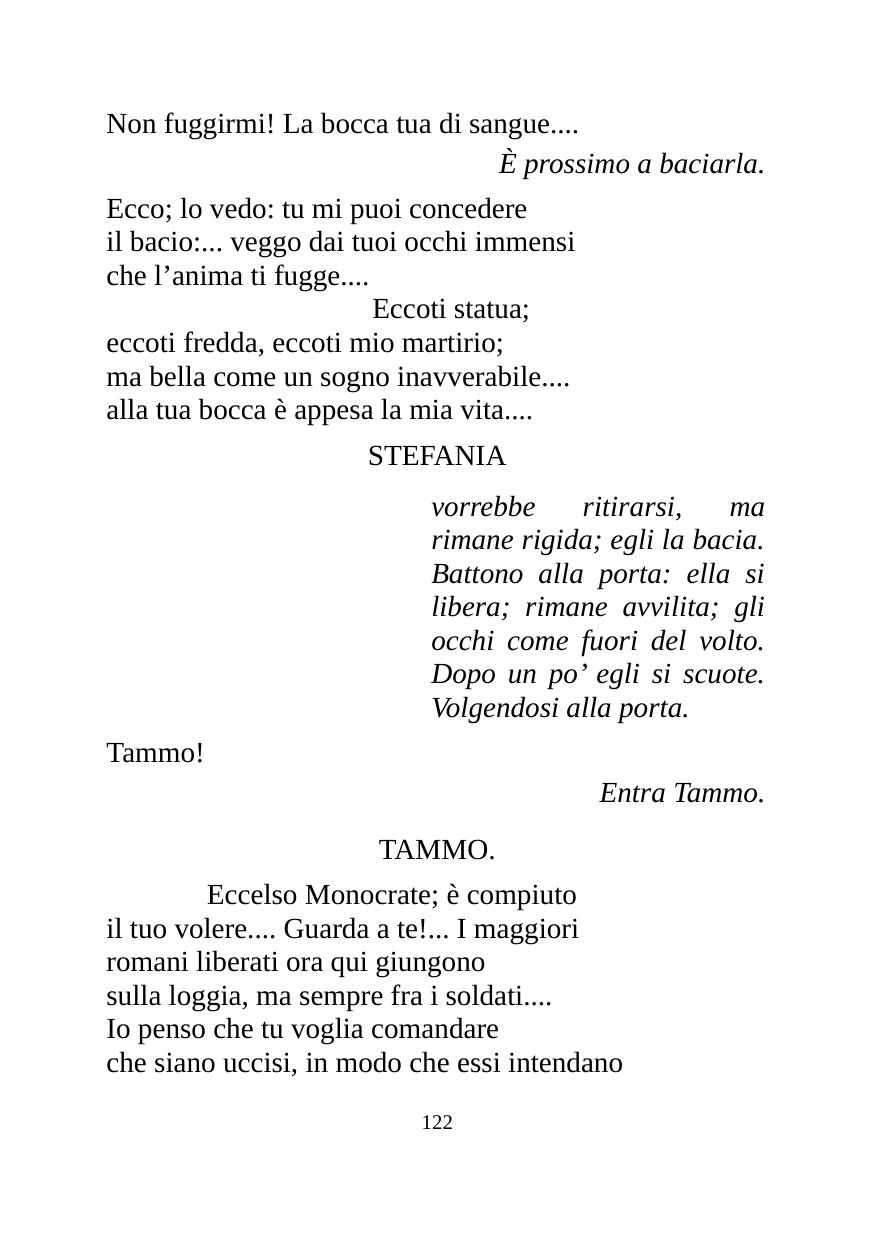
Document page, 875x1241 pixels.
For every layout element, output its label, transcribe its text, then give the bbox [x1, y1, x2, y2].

text Eccelso Monocrate; è compiuto il tuo volere.... Guarda a te!... I maggiori romani liberati ora qui giungono sulla loggia, ma sempre fra i soldati.... Io penso che tu voglia comandare che siano uccisi, in modo che essi intendano [106, 877, 768, 1078]
text Tammo! [106, 735, 768, 769]
text Ecco; lo vedo: tu mi puoi concedere il bacio:... veggo dai tuoi occhi immensi che l’anima ti fugge.... [106, 191, 768, 292]
text Eccoti statua; eccoti fredda, eccoti mio martirio; ma bella come un sogno inavverabile.... alla tua bocca è appesa la mia vita.... [106, 292, 768, 426]
text È prossimo a baciarla. [342, 146, 768, 179]
text TAMMO. [106, 832, 768, 866]
text Non fuggirmi! La bocca tua di sangue.... [106, 106, 768, 140]
text vorrebbe ritirarsi, ma rimane rigida; egli la bacia. Battono alla porta: ella si libera; rimane avvilita; gli occhi come fuori del volto. Dopo un po’ egli si scuote. Volgendosi alla porta. [431, 489, 768, 724]
text STEFANIA [106, 438, 768, 471]
text Entra Tammo. [342, 775, 768, 808]
